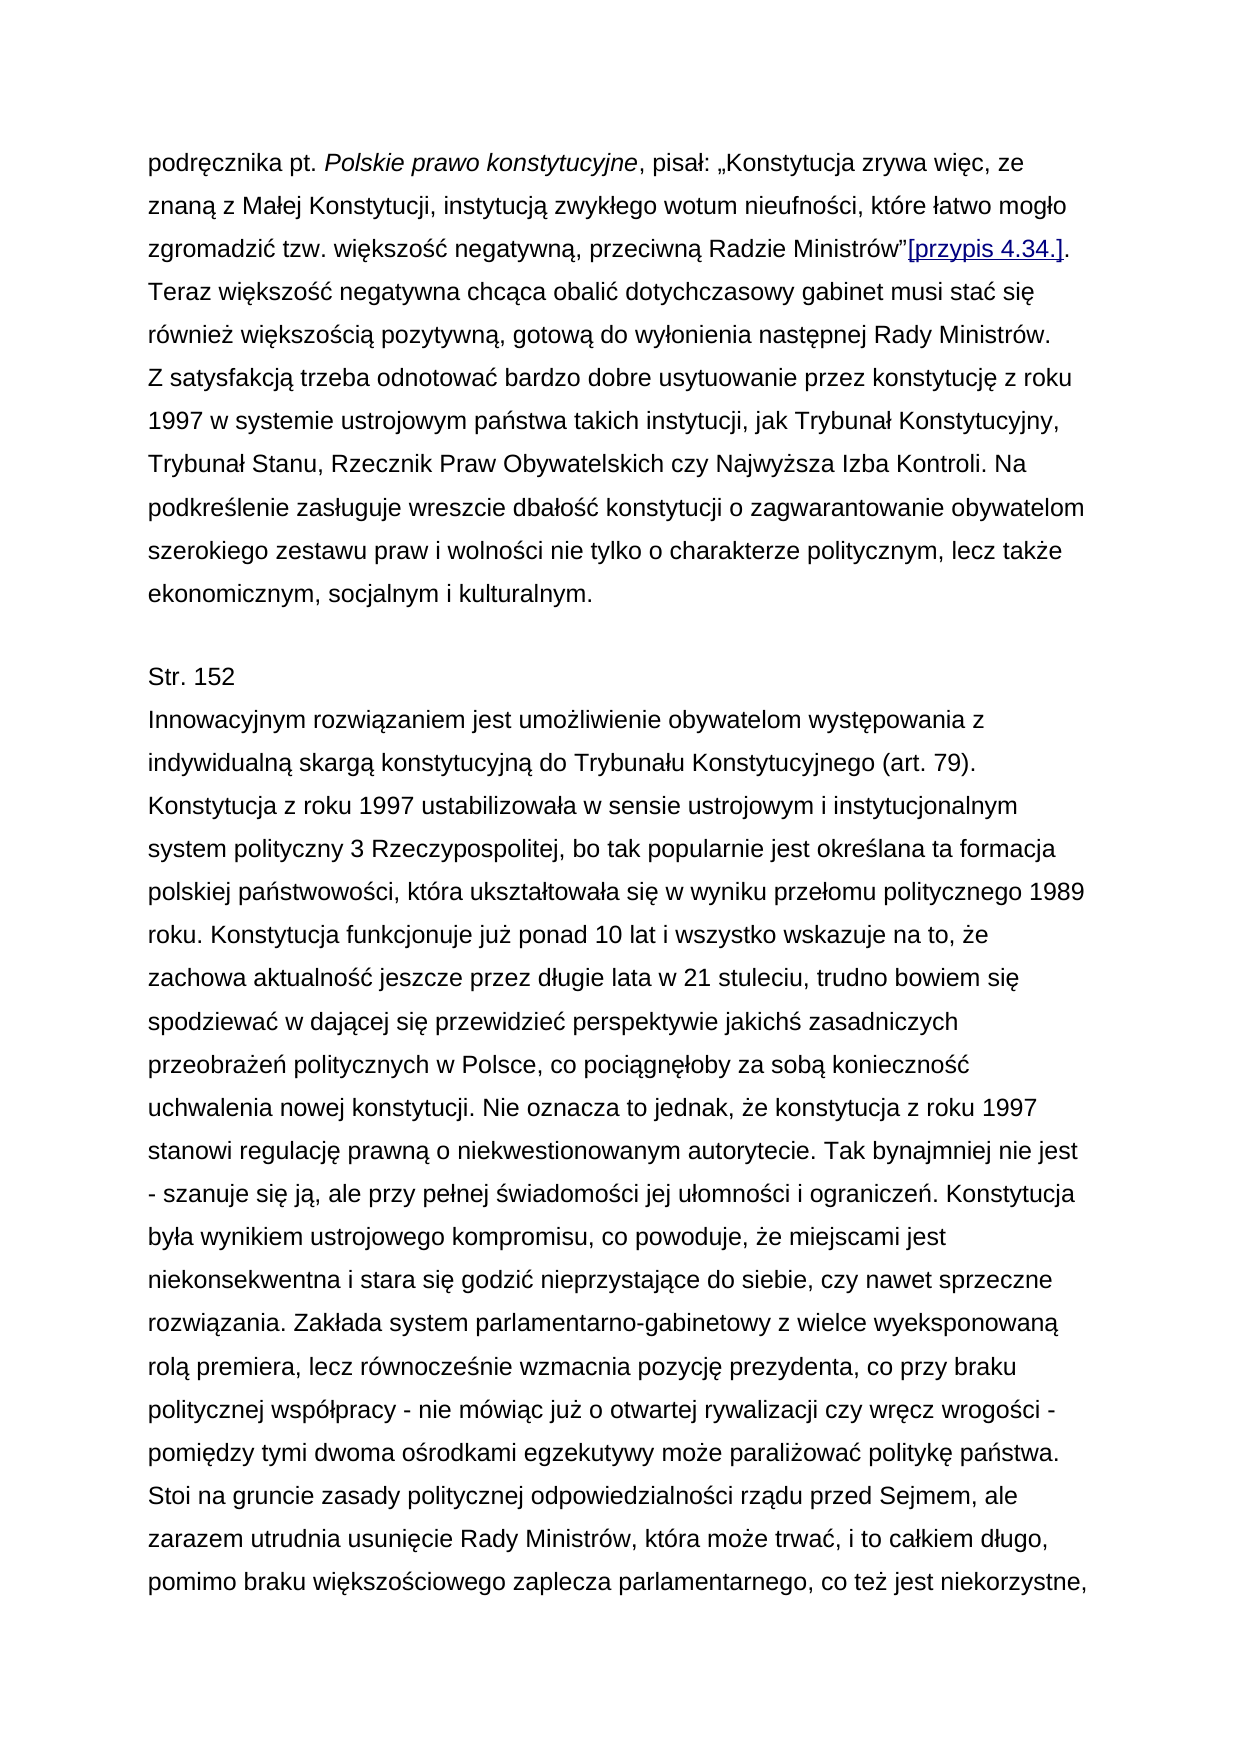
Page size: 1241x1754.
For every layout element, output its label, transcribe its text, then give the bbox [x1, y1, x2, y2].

text Z satysfakcją trzeba odnotować bardzo dobre usytuowanie przez konstytucję z roku 1997 w systemie ustrojowym państwa takich instytucji, jak Trybunał Konstytucyjny, Trybunał Stanu, Rzecznik Praw Obywatelskich czy Najwyższa Izba Kontroli. Na podkreślenie zasługuje wreszcie dbałość konstytucji o zagwarantowanie obywatelom szerokiego zestawu praw i wolności nie tylko o charakterze politycznym, lecz także ekonomicznym, socjalnym i kulturalnym. [148, 363, 1093, 608]
text podręcznika pt. Polskie prawo konstytucyjne, pisał: „Konstytucja zrywa więc, ze znaną z Małej Konstytucji, instytucją zwykłego wotum nieufności, które łatwo mogło zgromadzić tzw. większość negatywną, przeciwną Radzie Ministrów”[przypis 4.34.]. Teraz większość negatywna chcąca obalić dotychczasowy gabinet musi stać się również większością pozytywną, gotową do wyłonienia następnej Rady Ministrów. [148, 148, 1093, 349]
text Innowacyjnym rozwiązaniem jest umożliwienie obywatelom występowania z indywidualną skargą konstytucyjną do Trybunału Konstytucyjnego (art. 79). [148, 704, 1093, 776]
text Str. 152 [148, 661, 1093, 690]
text Konstytucja z roku 1997 ustabilizowała w sensie ustrojowym i instytucjonalnym system polityczny 3 Rzeczypospolitej, bo tak popularnie jest określana ta formacja polskiej państwowości, która ukształtowała się w wyniku przełomu politycznego 1989 roku. Konstytucja funkcjonuje już ponad 10 lat i wszystko wskazuje na to, że zachowa aktualność jeszcze przez długie lata w 21 stuleciu, trudno bowiem się spodziewać w dającej się przewidzieć perspektywie jakichś zasadniczych przeobrażeń politycznych w Polsce, co pociągnęłoby za sobą konieczność uchwalenia nowej konstytucji. Nie oznacza to jednak, że konstytucja z roku 1997 stanowi regulację prawną o niekwestionowanym autorytecie. Tak bynajmniej nie jest - szanuje się ją, ale przy pełnej świadomości jej ułomności i ograniczeń. Konstytucja była wynikiem ustrojowego kompromisu, co powoduje, że miejscami jest niekonsekwentna i stara się godzić nieprzystające do siebie, czy nawet sprzeczne rozwiązania. Zakłada system parlamentarno-gabinetowy z wielce wyeksponowaną rolą premiera, lecz równocześnie wzmacnia pozycję prezydenta, co przy braku politycznej współpracy - nie mówiąc już o otwartej rywalizacji czy wręcz wrogości - pomiędzy tymi dwoma ośrodkami egzekutywy może paraliżować politykę państwa. Stoi na gruncie zasady politycznej odpowiedzialności rządu przed Sejmem, ale zarazem utrudnia usunięcie Rady Ministrów, która może trwać, i to całkiem długo, pomimo braku większościowego zaplecza parlamentarnego, co też jest niekorzystne, [148, 791, 1093, 1596]
